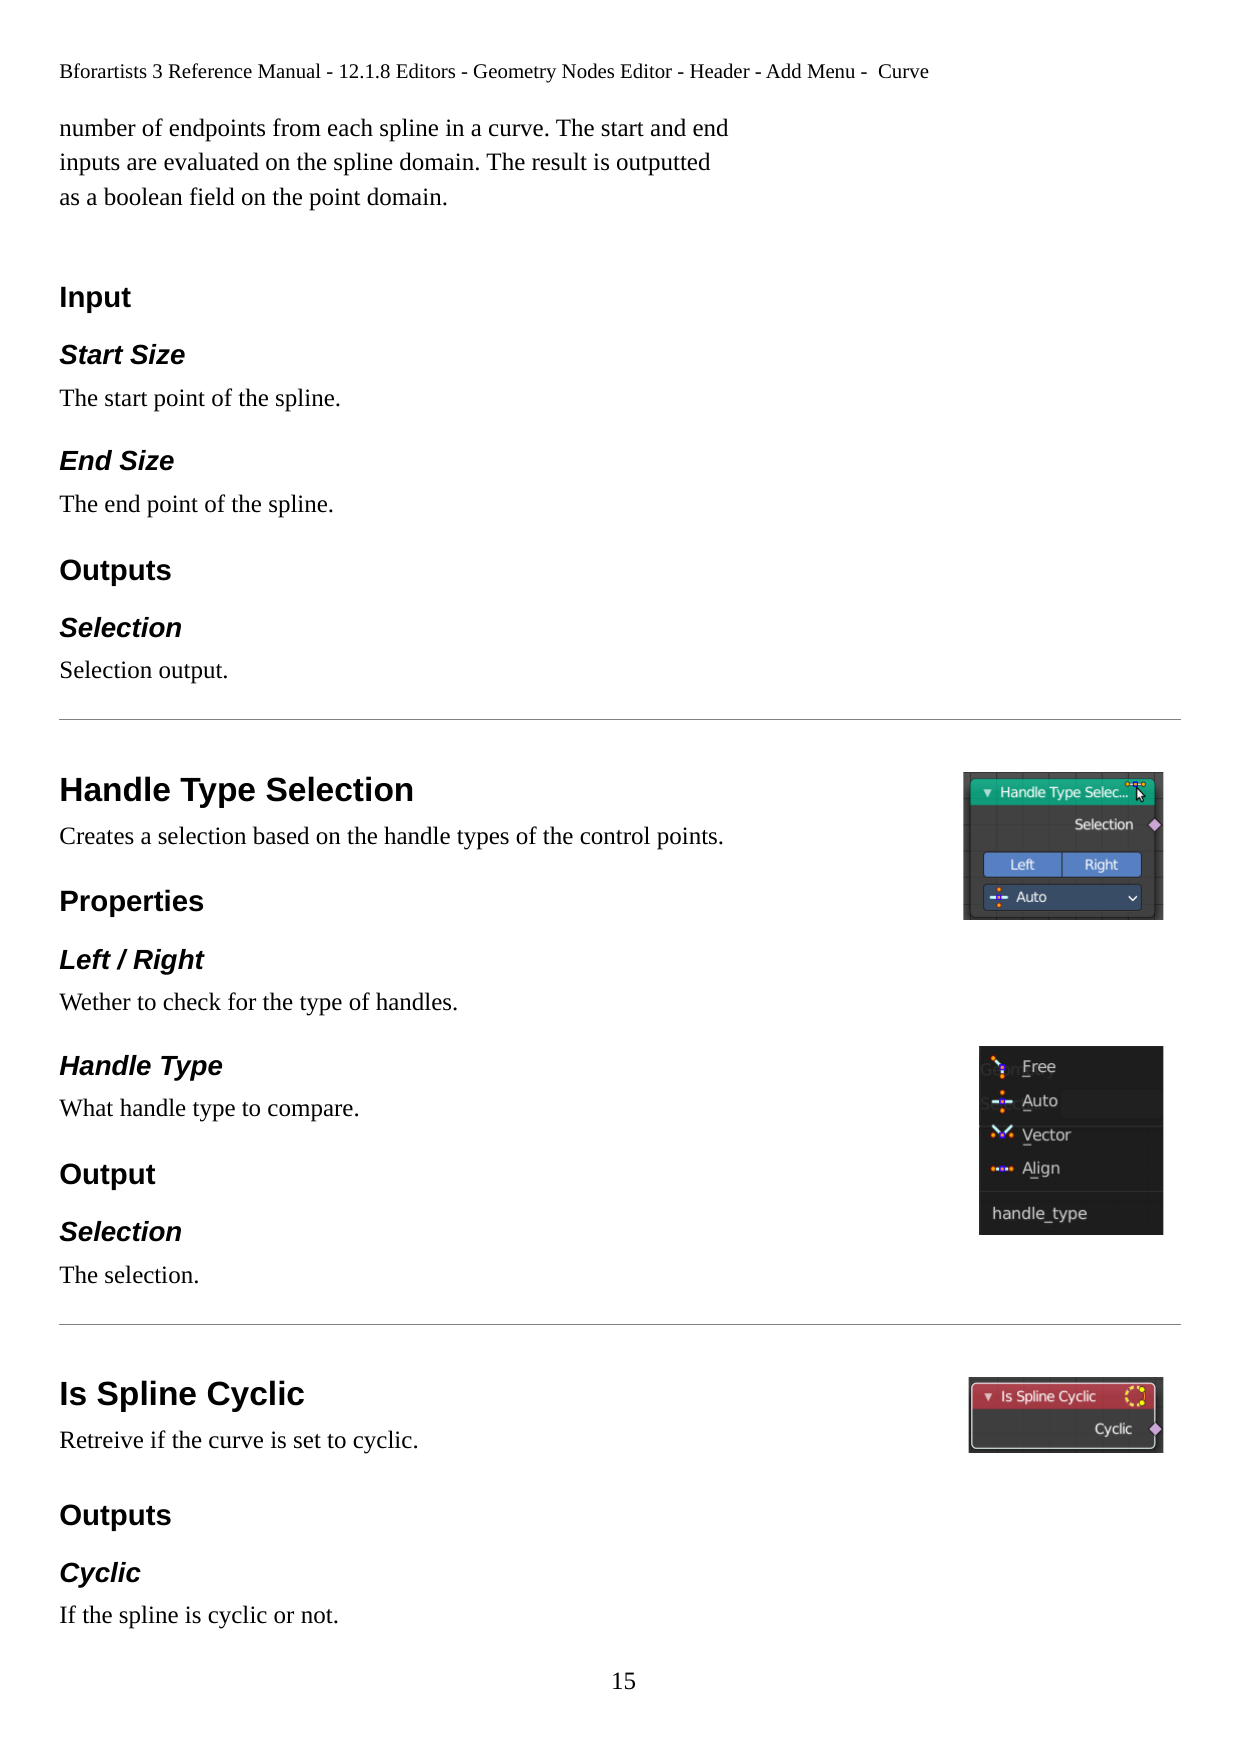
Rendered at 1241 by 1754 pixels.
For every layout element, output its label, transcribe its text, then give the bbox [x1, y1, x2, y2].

text Retreive if the curve is set to cyclic. [59, 1425, 1181, 1454]
text What handle type to compare. [59, 1093, 979, 1122]
text The selection. [59, 1260, 1181, 1289]
text Selection output. [59, 656, 1181, 684]
subtitle Selection [59, 1216, 1181, 1248]
subtitle Left / Right [59, 943, 1181, 975]
subtitle End Size [59, 444, 1181, 476]
subtitle Start Size [59, 338, 1181, 370]
picture [968, 1377, 1164, 1453]
subtitle Output [59, 1157, 979, 1191]
subtitle Outputs [59, 1497, 1181, 1531]
subtitle [1164, 1049, 1181, 1081]
subtitle Properties [59, 884, 963, 918]
subtitle Handle Type Selection [59, 769, 1181, 808]
text Wether to check for the type of handles. [59, 987, 1181, 1016]
subtitle Selection [59, 611, 1181, 643]
text number of endpoints from each spline in a curve. The start and end inputs are evaluated on the spline domain. The result is outputted as a boolean field on the point domain. [59, 113, 1181, 245]
subtitle Input [59, 280, 1181, 313]
subtitle Outputs [59, 552, 1181, 586]
subtitle Is Spline Cyclic [59, 1374, 1181, 1413]
text The end point of the spline. [59, 489, 1181, 517]
subtitle Cyclic [59, 1556, 1181, 1588]
text The start point of the spline. [59, 383, 1181, 412]
text If the spline is cyclic or not. [59, 1601, 1181, 1629]
picture [963, 772, 1164, 920]
subtitle [1164, 1157, 1181, 1191]
text Creates a selection based on the handle types of the control points. [59, 821, 963, 849]
picture [979, 1046, 1164, 1235]
subtitle [1164, 884, 1181, 918]
subtitle Handle Type [59, 1049, 979, 1081]
